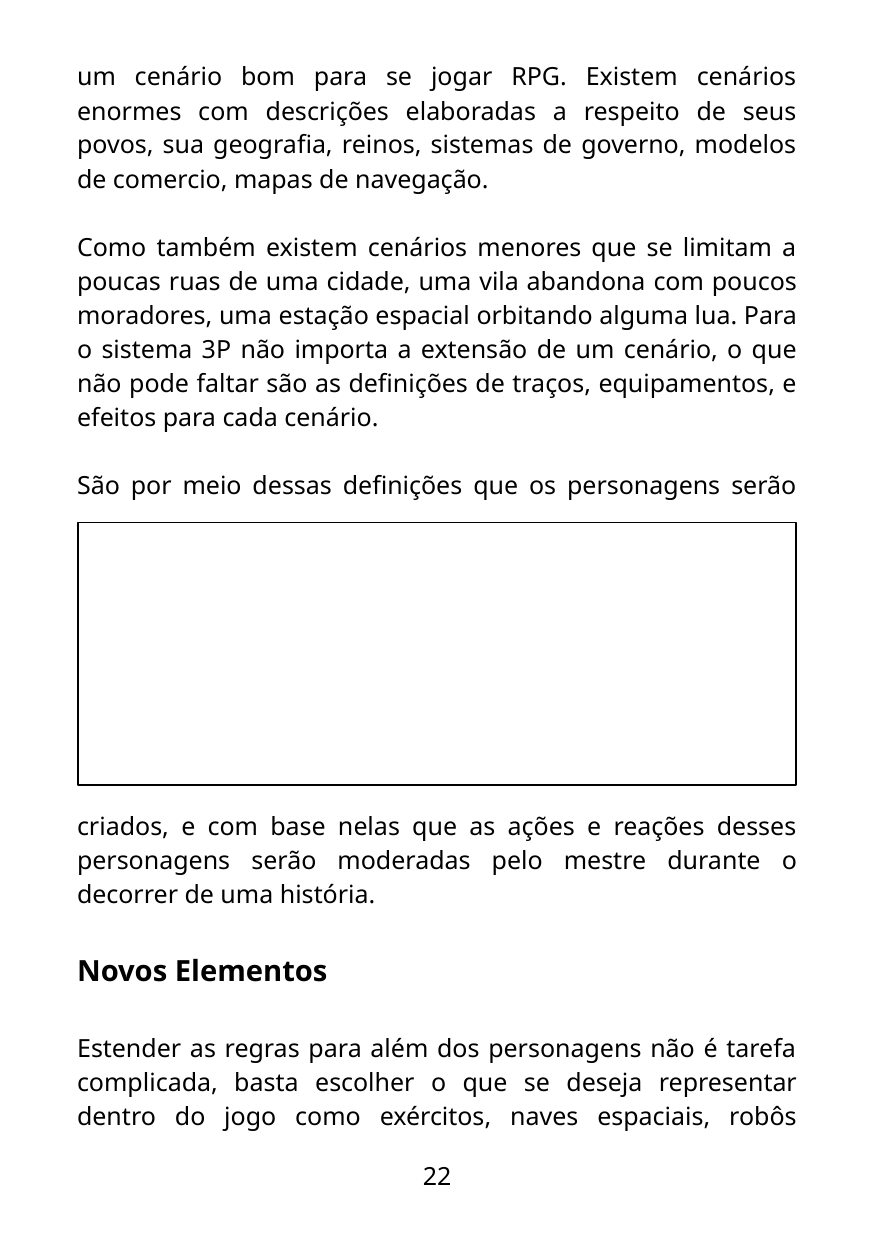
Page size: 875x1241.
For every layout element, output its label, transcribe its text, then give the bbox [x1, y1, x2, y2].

text Como também existem cenários menores que se limitam a poucas ruas de uma cidade, uma vila abandona com poucos moradores, uma estação espacial orbitando alguma lua. Para o sistema 3P não importa a extensão de um cenário, o que não pode faltar são as definições de traços, equipamentos, e efeitos para cada cenário. [77, 229, 797, 434]
text São por meio dessas definições que os personagens serão [77, 468, 797, 522]
subtitle Novos Elementos [77, 951, 797, 990]
text criados, e com base nelas que as ações e reações desses personagens serão moderadas pelo mestre durante o decorrer de uma história. [77, 786, 797, 911]
text [79, 523, 795, 784]
text Estender as regras para além dos personagens não é tarefa complicada, basta escolher o que se deseja representar dentro do jogo como exércitos, naves espaciais, robôs [77, 1030, 797, 1132]
text um cenário bom para se jogar RPG. Existem cenários enormes com descrições elaboradas a respeito de seus povos, sua geografia, reinos, sistemas de governo, modelos de comercio, mapas de navegação. [77, 59, 797, 195]
